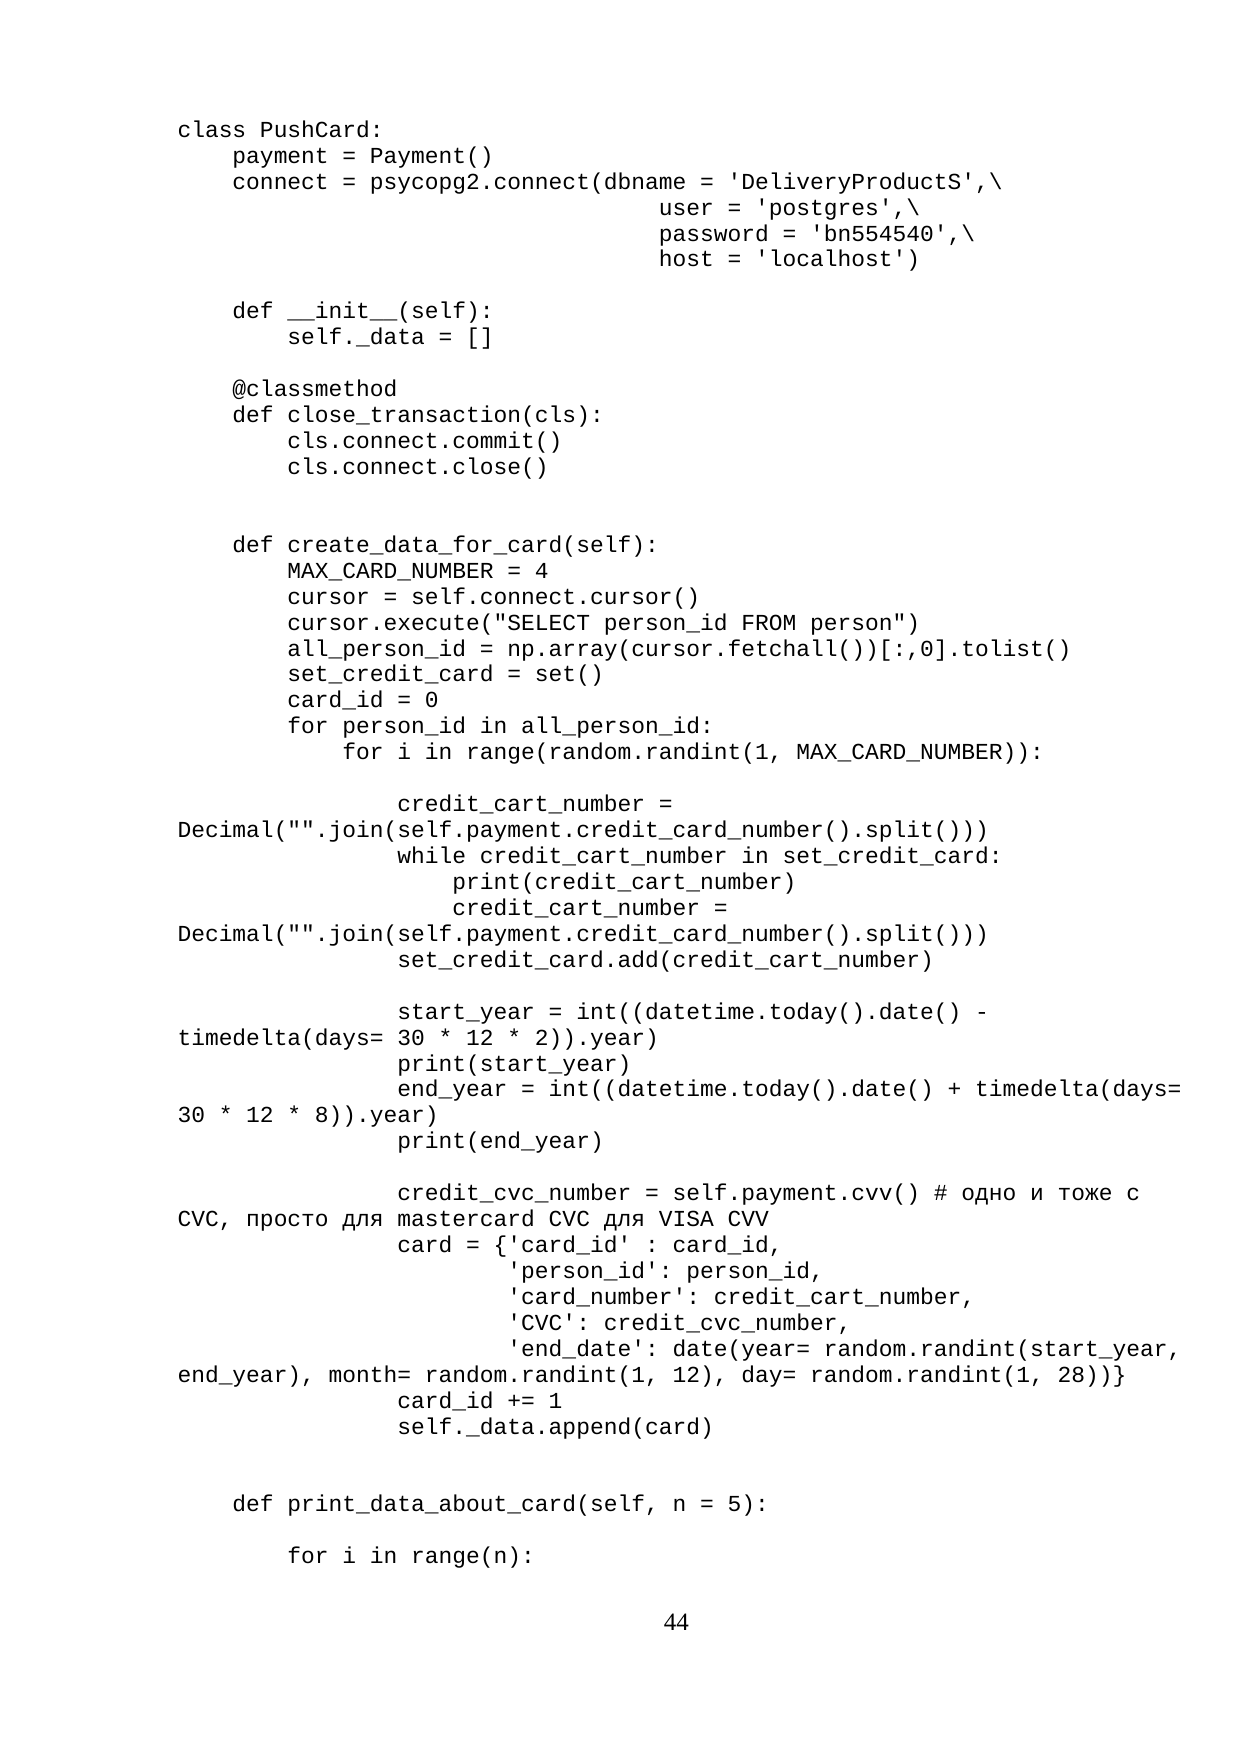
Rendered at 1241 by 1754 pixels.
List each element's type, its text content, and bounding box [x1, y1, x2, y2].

text print(credit_cart_number) [177, 870, 1181, 896]
text payment = Payment() [177, 144, 1181, 170]
text cursor = self.connect.cursor() [177, 585, 1181, 611]
text credit_cart_number = Decimal("".join(self.payment.credit_card_number().split())) [177, 792, 1181, 844]
text credit_cvc_number = self.payment.cvv() # одно и тоже с CVC, просто для mastercard CVC для VISA CVV [177, 1182, 1181, 1233]
text set_credit_card.add(credit_cart_number) [177, 948, 1181, 974]
text credit_cart_number = Decimal("".join(self.payment.credit_card_number().split())) [177, 896, 1181, 948]
text cls.connect.commit() [177, 429, 1181, 455]
text def create_data_for_card(self): [177, 533, 1181, 559]
text host = 'localhost') [177, 248, 1181, 274]
text 'card_number': credit_cart_number, [177, 1285, 1181, 1311]
text user = 'postgres',\ [177, 196, 1181, 222]
text print(start_year) [177, 1052, 1181, 1078]
text def print_data_about_card(self, n = 5): [177, 1493, 1181, 1519]
text connect = psycopg2.connect(dbname = 'DeliveryProductS',\ [177, 170, 1181, 196]
text self._data = [] [177, 326, 1181, 352]
text for i in range(random.randint(1, MAX_CARD_NUMBER)): [177, 741, 1181, 767]
text 'end_date': date(year= random.randint(start_year, end_year), month= random.randint(1, 12), day= random.randint(1, 28))} [177, 1337, 1181, 1389]
text start_year = int((datetime.today().date() - timedelta(days= 30 * 12 * 2)).year) [177, 1000, 1181, 1052]
text print(end_year) [177, 1130, 1181, 1156]
text def __init__(self): [177, 300, 1181, 326]
text set_credit_card = set() [177, 663, 1181, 689]
text 'CVC': credit_cvc_number, [177, 1311, 1181, 1337]
text all_person_id = np.array(cursor.fetchall())[:,0].tolist() [177, 637, 1181, 663]
text end_year = int((datetime.today().date() + timedelta(days= 30 * 12 * 8)).year) [177, 1078, 1181, 1130]
text cls.connect.close() [177, 455, 1181, 481]
text card_id += 1 [177, 1389, 1181, 1415]
text card_id = 0 [177, 689, 1181, 715]
text card = {'card_id' : card_id, [177, 1233, 1181, 1259]
text for person_id in all_person_id: [177, 715, 1181, 741]
text while credit_cart_number in set_credit_card: [177, 844, 1181, 870]
text self._data.append(card) [177, 1415, 1181, 1441]
text cursor.execute("SELECT person_id FROM person") [177, 611, 1181, 637]
text class PushCard: [177, 118, 1181, 144]
text @classmethod [177, 377, 1181, 403]
text password = 'bn554540',\ [177, 222, 1181, 248]
text for i in range(n): [177, 1545, 1181, 1571]
text MAX_CARD_NUMBER = 4 [177, 559, 1181, 585]
text def close_transaction(cls): [177, 403, 1181, 429]
text 'person_id': person_id, [177, 1259, 1181, 1285]
